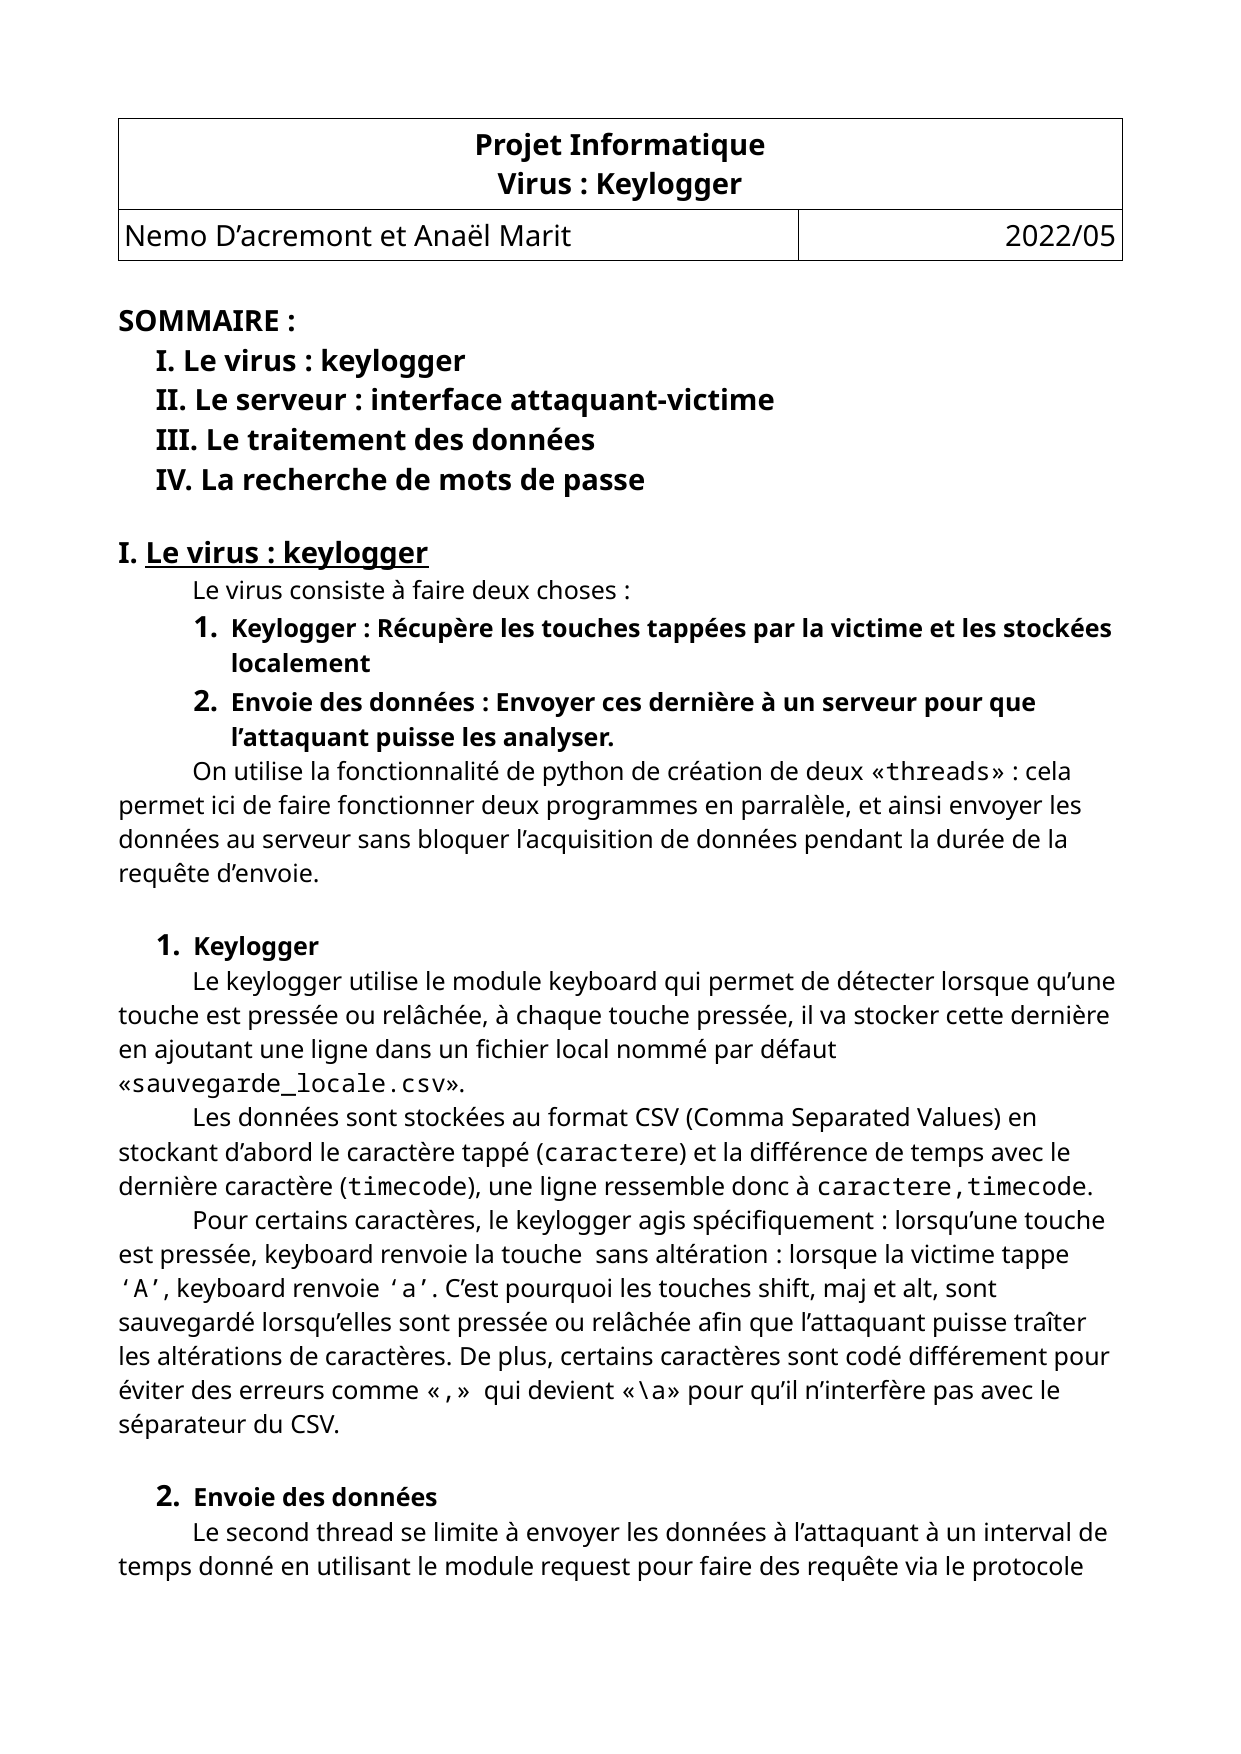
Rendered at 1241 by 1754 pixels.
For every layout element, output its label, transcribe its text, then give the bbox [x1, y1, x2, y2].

table_cell 2022/05 [799, 210, 1122, 260]
list Le traitement des données [156, 419, 1122, 459]
text Pour certains caractères, le keylogger agis spécifiquement : lorsqu’une touche est pressée, keyboard renvoie la touche sans altération : lorsque la victime tappe ‘A’, keyboard renvoie ‘a’. C’est pourquoi les touches shift, maj et alt, sont sauvegardé lorsqu’elles sont pressée ou relâchée afin que l’attaquant puisse traîter les altérations de caractères. De plus, certains caractères sont codé différement pour éviter des erreurs comme «,» qui devient «\a» pour qu’il n’interfère pas avec le séparateur du CSV. [118, 1202, 1122, 1441]
list Le virus : keylogger [156, 340, 1122, 379]
text Le keylogger utilise le module keyboard qui permet de détecter lorsque qu’une touche est pressée ou relâchée, à chaque touche pressée, il va stocker cette dernière en ajoutant une ligne dans un fichier local nommé par défaut «sauvegarde_locale.csv». [118, 964, 1122, 1100]
text Le second thread se limite à envoyer les données à l’attaquant à un interval de temps donné en utilisant le module request pour faire des requête via le protocole [118, 1514, 1122, 1583]
list Le serveur : interface attaquant-victime [156, 379, 1122, 419]
list La recherche de mots de passe [156, 459, 1122, 498]
list Envoie des données [156, 1475, 1122, 1514]
list Envoie des données : Envoyer ces dernière à un serveur pour que l’attaquant puisse les analyser. [193, 680, 1122, 754]
text Les données sont stockées au format CSV (Comma Separated Values) en stockant d’abord le caractère tappé (caractere) et la différence de temps avec le dernière caractère (timecode), une ligne ressemble donc à caractere,timecode. [118, 1100, 1122, 1202]
text SOMMAIRE : [118, 300, 1122, 340]
table_header Projet Informatique Virus : Keylogger [119, 119, 1122, 209]
list Le virus : keylogger [118, 533, 1122, 572]
table_cell Nemo D’acremont et Anaël Marit [119, 210, 798, 260]
text On utilise la fonctionnalité de python de création de deux «threads» : cela permet ici de faire fonctionner deux programmes en parralèle, et ainsi envoyer les données au serveur sans bloquer l’acquisition de données pendant la durée de la requête d’envoie. [118, 754, 1122, 890]
list Keylogger [156, 924, 1122, 964]
list Keylogger : Récupère les touches tappées par la victime et les stockées localement [193, 606, 1122, 680]
text Le virus consiste à faire deux choses : [118, 572, 1122, 606]
